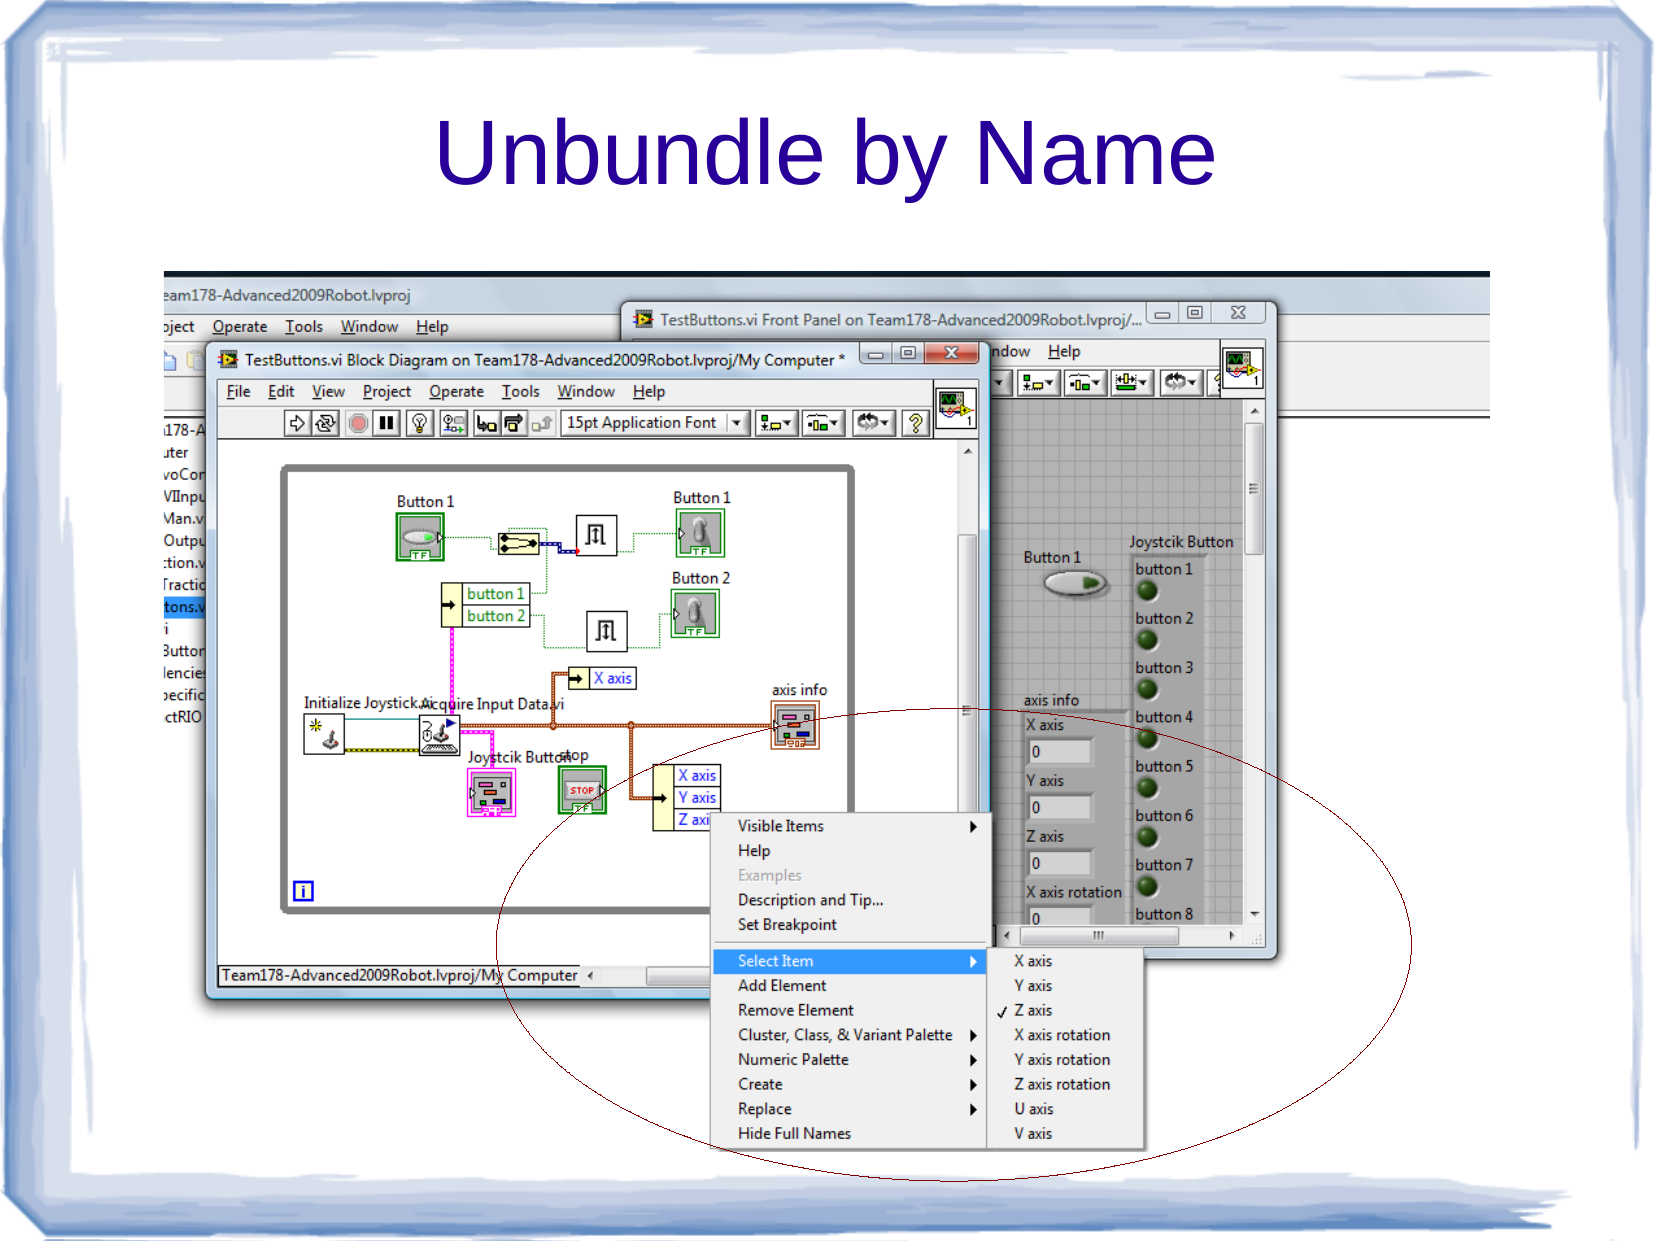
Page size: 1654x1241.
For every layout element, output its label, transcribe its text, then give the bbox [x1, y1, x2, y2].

title Unbundle by Name [82, 56, 1571, 250]
picture [0, 0, 1654, 1241]
text_box [496, 708, 1412, 1182]
